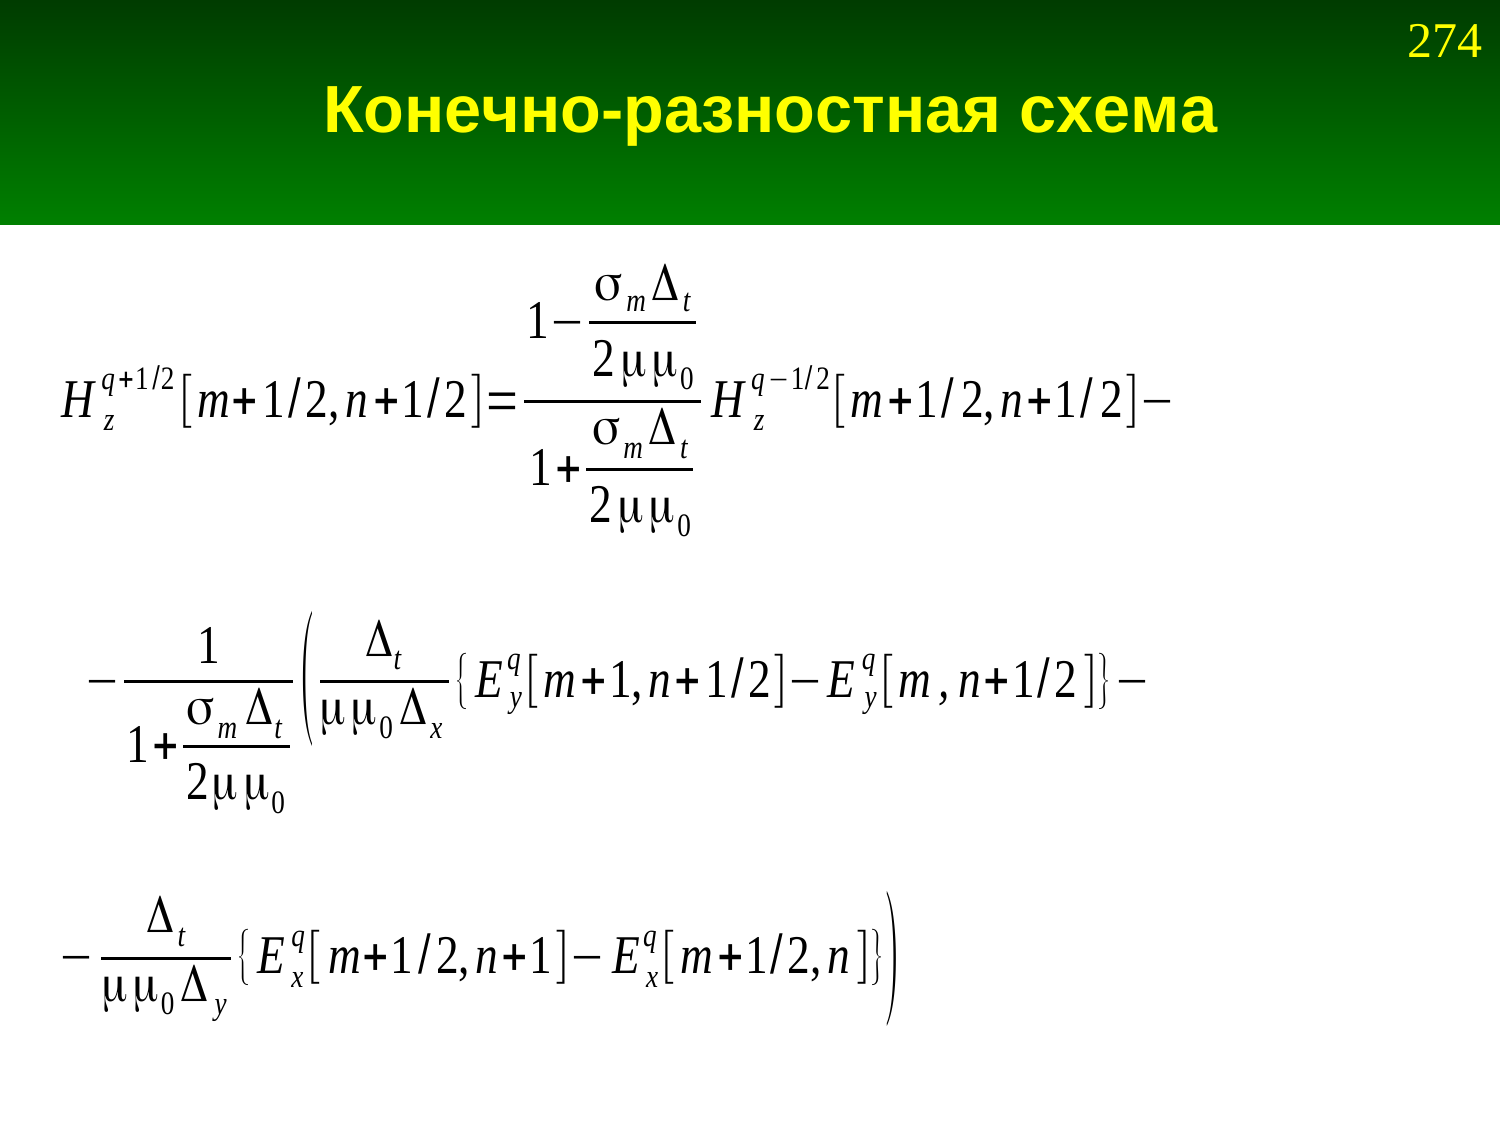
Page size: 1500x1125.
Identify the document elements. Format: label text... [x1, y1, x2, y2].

title Конечно-разностная схема [100, 7, 1441, 204]
chart [47, 259, 1187, 1030]
